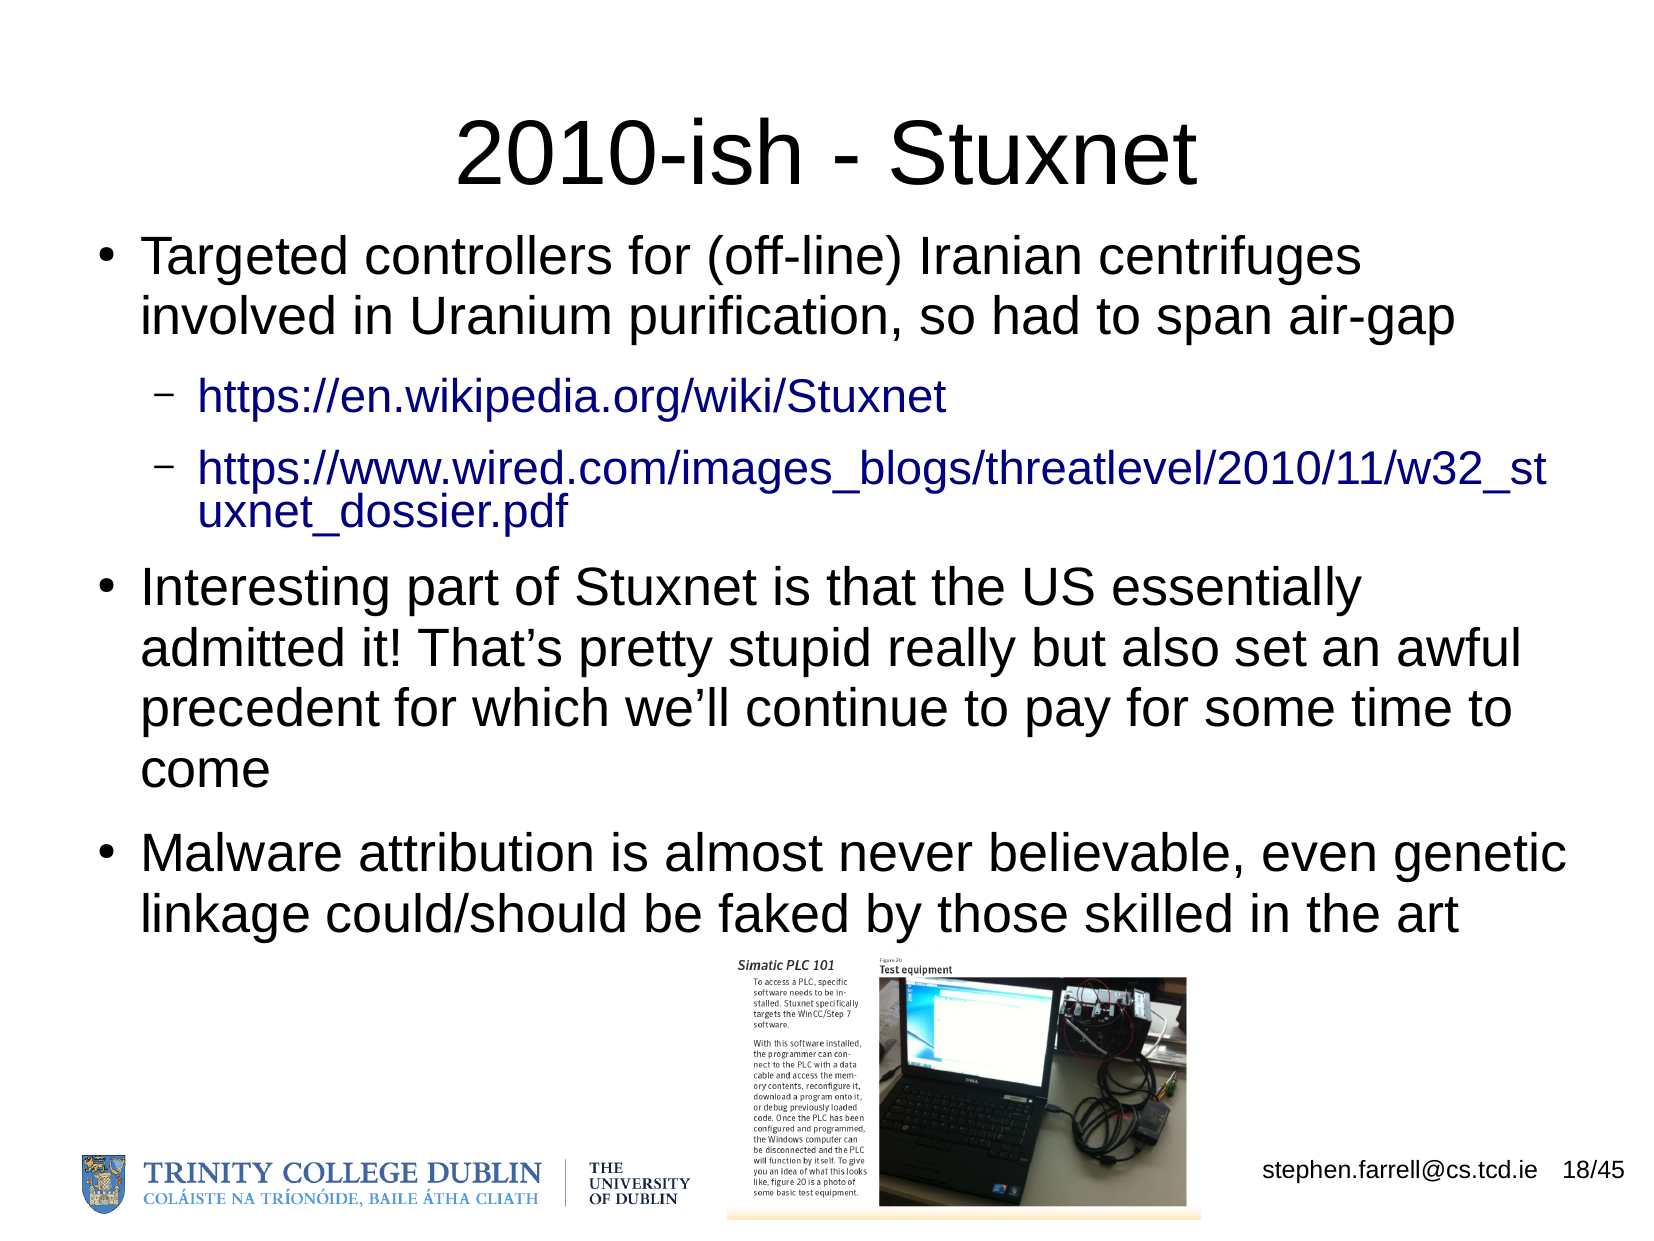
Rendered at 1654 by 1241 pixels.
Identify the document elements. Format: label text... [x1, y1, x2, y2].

picture [82, 1155, 694, 1214]
list Targeted controllers for (off-line) Iranian centrifuges involved in Uranium purification, so had to span air-gap https://en.wikipedia.org/wiki/Stuxnet https://www.wired.com/images_blogs/threatlevel/2010/11/w32_stuxnet_dossier.pdf Interesting part of Stuxnet is that the US essentially admitted it! That’s pretty stupid really but also set an awful precedent for which we’ll continue to pay for some time to come Malware attribution is almost never believable, even genetic linkage could/should be faked by those skilled in the art [82, 225, 1571, 945]
title 2010-ish - Stuxnet [82, 49, 1571, 225]
picture [727, 948, 1201, 1220]
